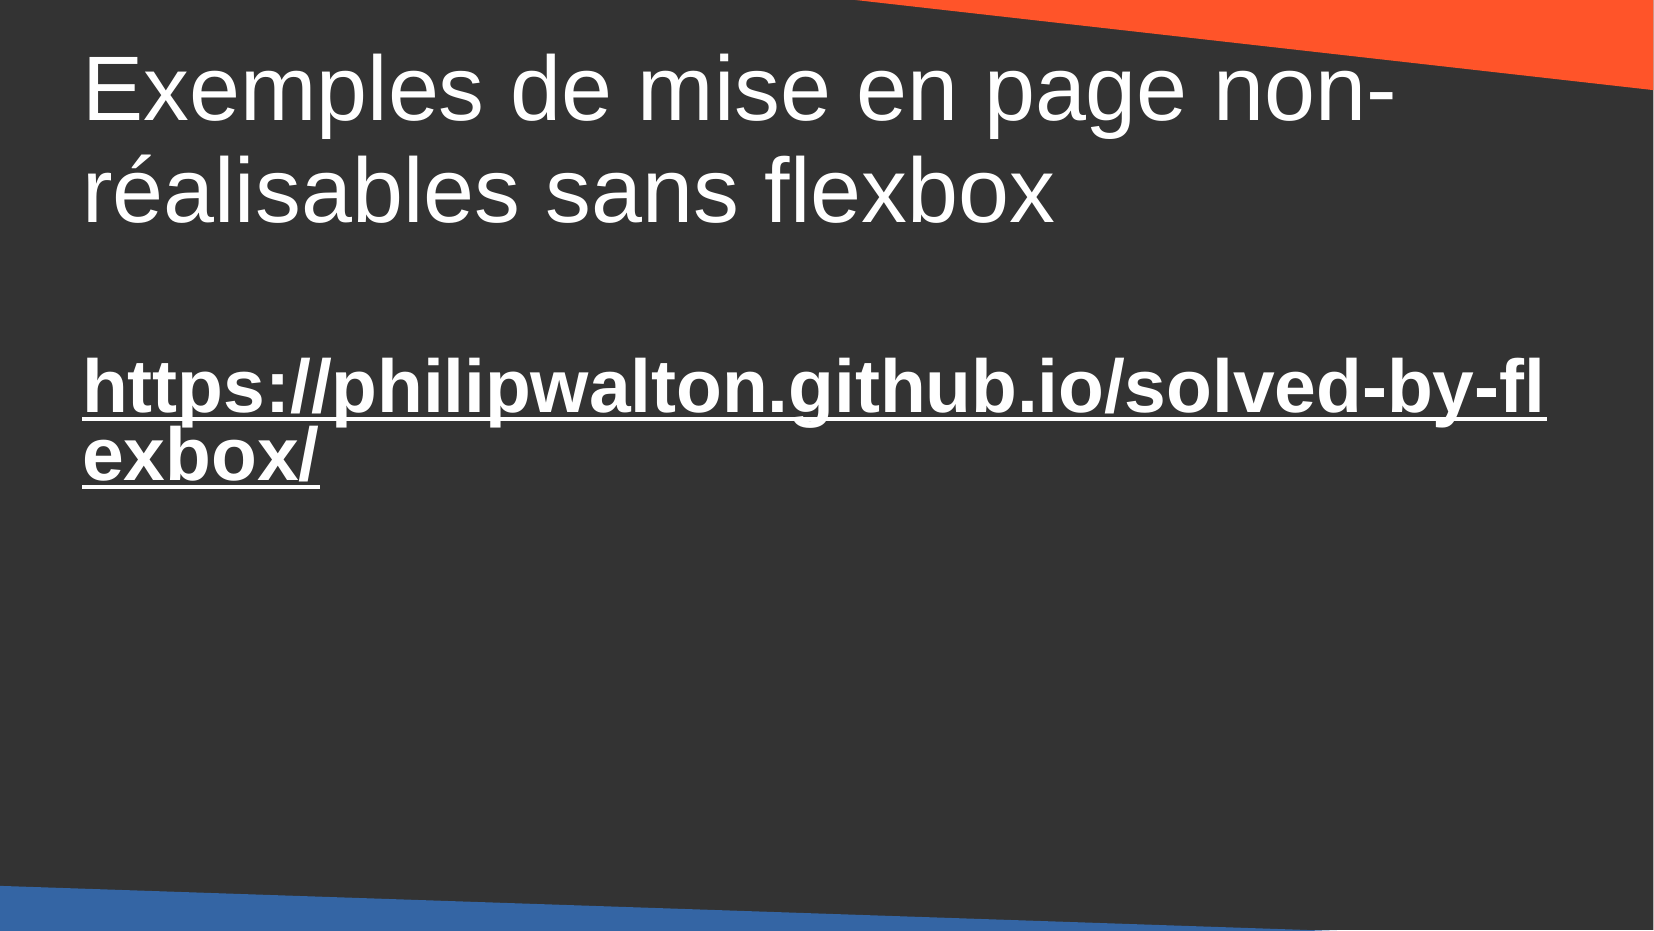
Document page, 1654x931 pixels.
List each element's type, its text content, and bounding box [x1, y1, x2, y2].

text_box [855, 0, 1654, 91]
title Exemples de mise en page non-réalisables sans flexbox https://philipwalton.github.io/solved-by-flexbox/ [82, 37, 1571, 662]
text_box [0, 885, 1337, 931]
